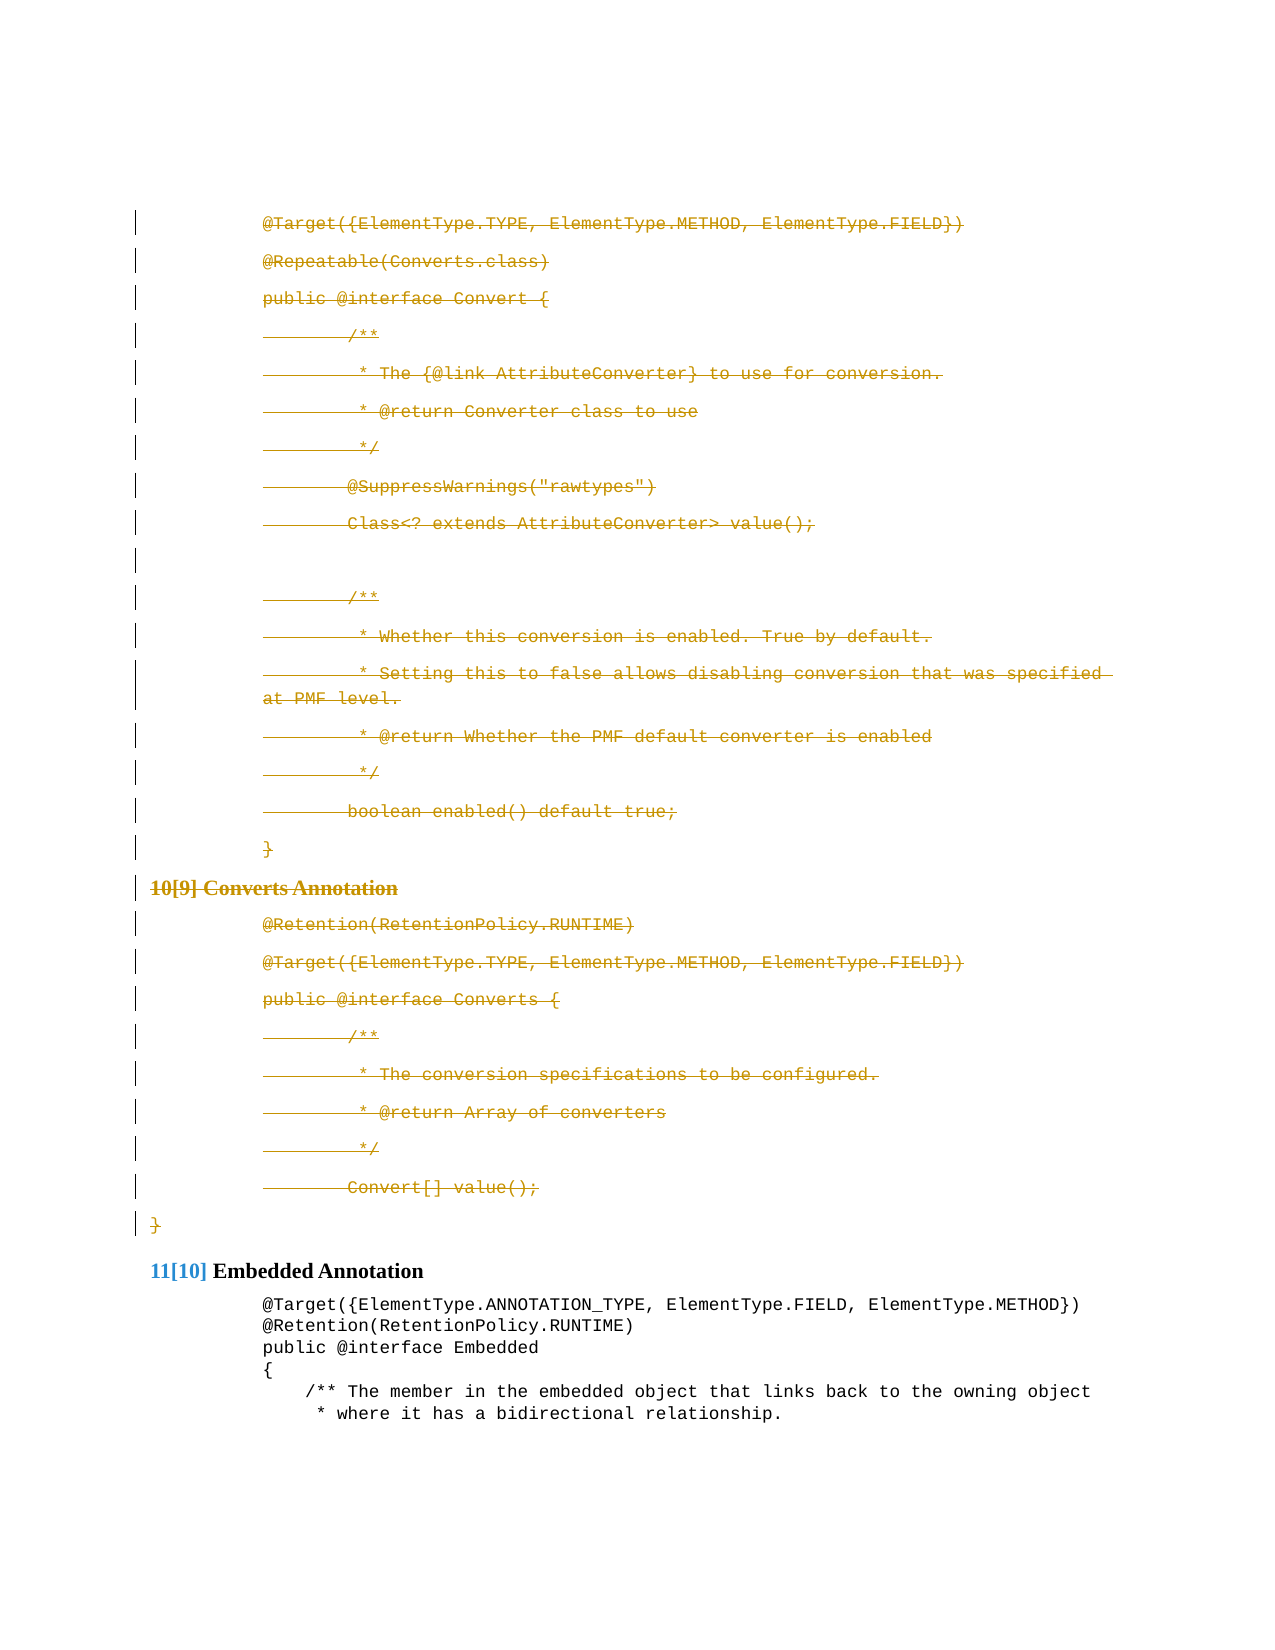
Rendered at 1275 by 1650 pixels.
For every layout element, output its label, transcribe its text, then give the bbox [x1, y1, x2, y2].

text @Retention(RetentionPolicy.RUNTIME) [262, 1315, 1125, 1337]
text * where it has a bidirectional relationship. [262, 1403, 1125, 1424]
text { [262, 1359, 1125, 1381]
text /** The member in the embedded object that links back to the owning object [262, 1381, 1125, 1403]
text @Target({ElementType.ANNOTATION_TYPE, ElementType.FIELD, ElementType.METHOD}) [262, 1293, 1125, 1315]
subtitle Embedded Annotation [150, 1257, 1125, 1283]
text public @interface Embedded [262, 1337, 1125, 1359]
